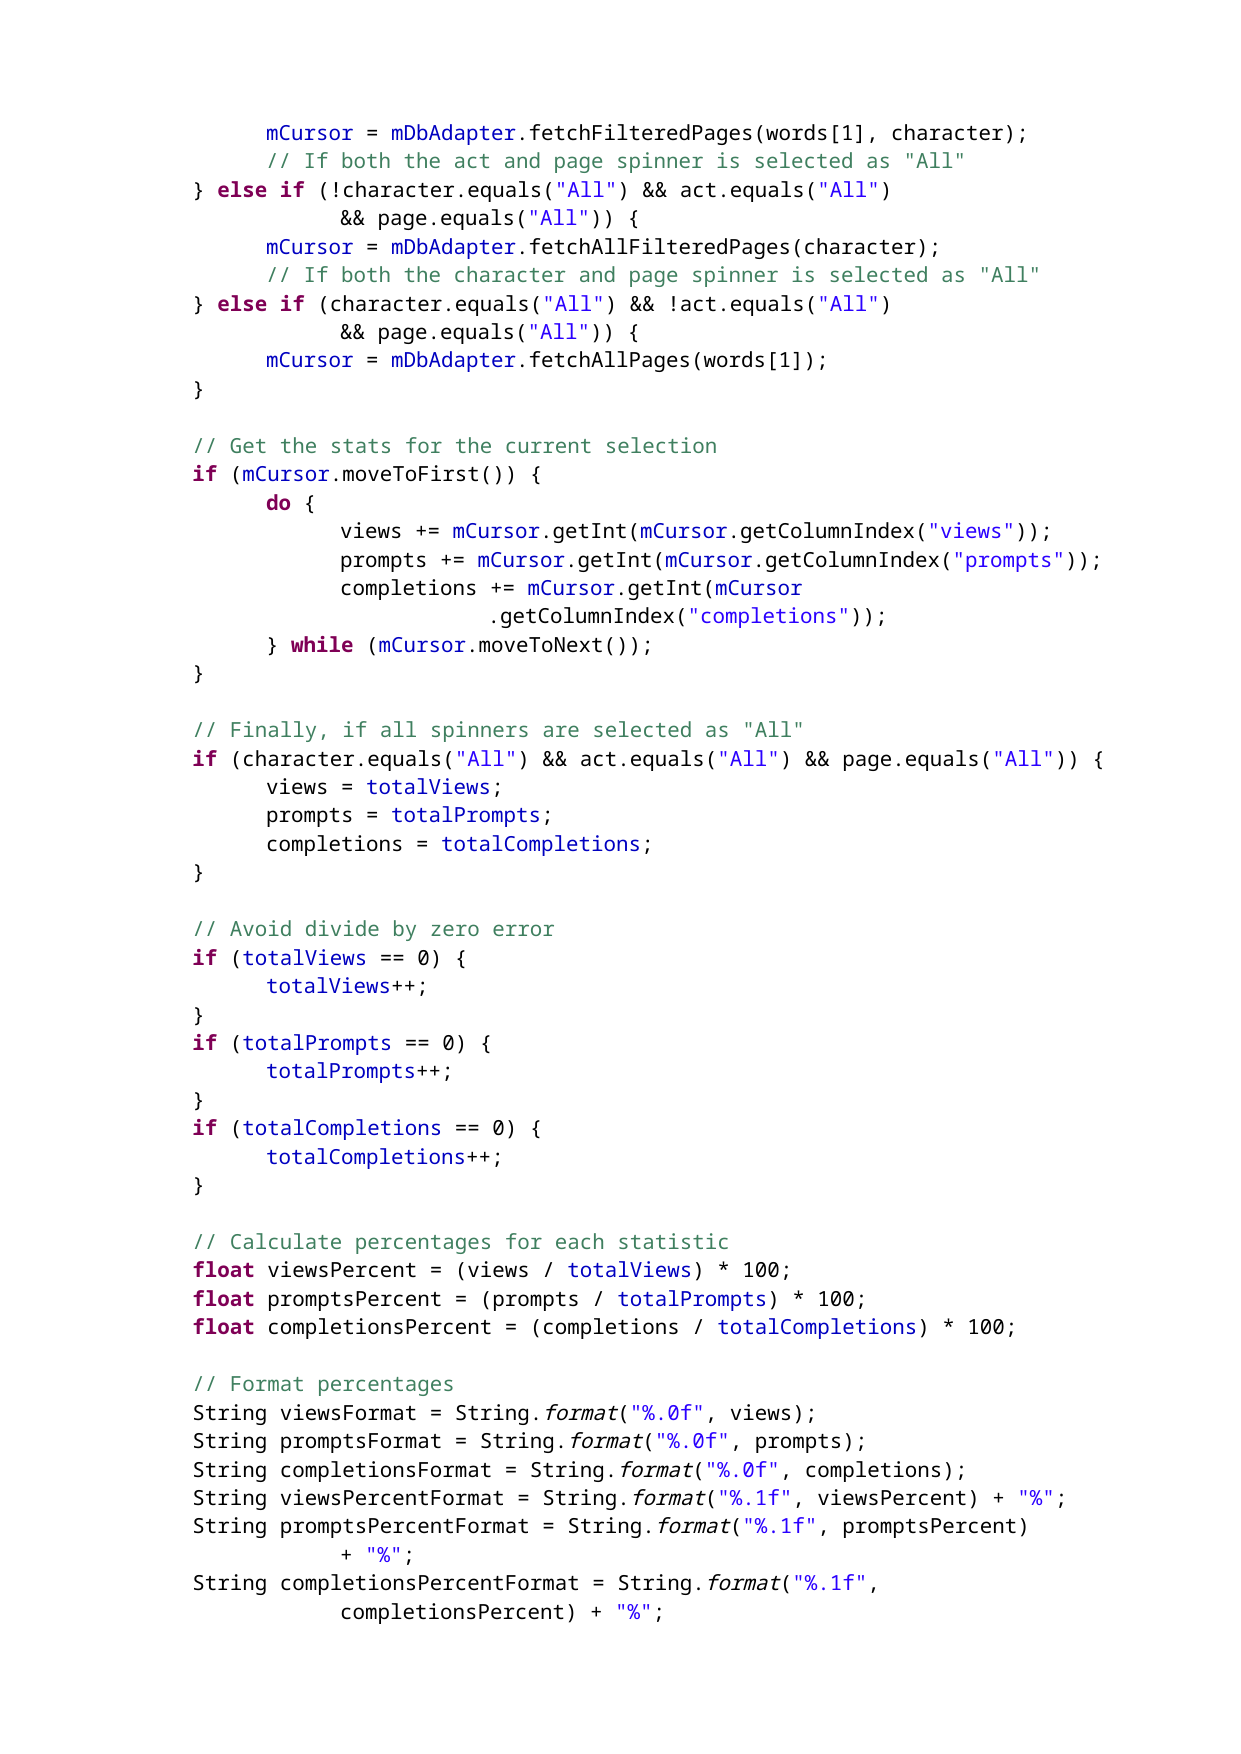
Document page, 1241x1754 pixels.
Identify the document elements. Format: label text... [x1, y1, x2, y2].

text completions = totalCompletions; [118, 829, 1122, 857]
text String viewsPercentFormat = String.format("%.1f", viewsPercent) + "%"; [118, 1483, 1122, 1512]
text mCursor = mDbAdapter.fetchFilteredPages(words[1], character); [118, 118, 1122, 147]
text // If both the character and page spinner is selected as "All" [118, 260, 1122, 289]
text } [118, 857, 1122, 886]
text completions += mCursor.getInt(mCursor [118, 573, 1122, 602]
text if (mCursor.moveToFirst()) { [118, 459, 1122, 488]
text } else if (!character.equals("All") && act.equals("All") [118, 175, 1122, 203]
text // Get the stats for the current selection [118, 431, 1122, 459]
text prompts += mCursor.getInt(mCursor.getColumnIndex("prompts")); [118, 545, 1122, 573]
text } [118, 658, 1122, 687]
text } while (mCursor.moveToNext()); [118, 630, 1122, 658]
text // Avoid divide by zero error [118, 914, 1122, 943]
text String viewsFormat = String.format("%.0f", views); [118, 1398, 1122, 1426]
text mCursor = mDbAdapter.fetchAllPages(words[1]); [118, 346, 1122, 374]
text String completionsPercentFormat = String.format("%.1f", [118, 1568, 1122, 1597]
text String completionsFormat = String.format("%.0f", completions); [118, 1455, 1122, 1483]
text if (totalPrompts == 0) { [118, 1028, 1122, 1057]
text } [118, 374, 1122, 402]
text } [118, 1170, 1122, 1199]
text // Calculate percentages for each statistic [118, 1227, 1122, 1256]
text views += mCursor.getInt(mCursor.getColumnIndex("views")); [118, 516, 1122, 545]
text } [118, 1000, 1122, 1028]
text + "%"; [118, 1540, 1122, 1568]
text totalViews++; [118, 971, 1122, 1000]
text // Format percentages [118, 1369, 1122, 1398]
text do { [118, 488, 1122, 516]
text && page.equals("All")) { [118, 203, 1122, 232]
text } [118, 1085, 1122, 1113]
text String promptsPercentFormat = String.format("%.1f", promptsPercent) [118, 1512, 1122, 1540]
text if (totalCompletions == 0) { [118, 1113, 1122, 1142]
text views = totalViews; [118, 772, 1122, 801]
text // Finally, if all spinners are selected as "All" [118, 715, 1122, 744]
text String promptsFormat = String.format("%.0f", prompts); [118, 1426, 1122, 1455]
text completionsPercent) + "%"; [118, 1597, 1122, 1625]
text // If both the act and page spinner is selected as "All" [118, 147, 1122, 175]
text totalCompletions++; [118, 1142, 1122, 1170]
text mCursor = mDbAdapter.fetchAllFilteredPages(character); [118, 232, 1122, 260]
text totalPrompts++; [118, 1057, 1122, 1085]
text float viewsPercent = (views / totalViews) * 100; [118, 1256, 1122, 1284]
text } else if (character.equals("All") && !act.equals("All") [118, 289, 1122, 317]
text .getColumnIndex("completions")); [118, 602, 1122, 630]
text if (character.equals("All") && act.equals("All") && page.equals("All")) { [118, 744, 1122, 772]
text if (totalViews == 0) { [118, 943, 1122, 971]
text prompts = totalPrompts; [118, 801, 1122, 829]
text float promptsPercent = (prompts / totalPrompts) * 100; [118, 1284, 1122, 1312]
text float completionsPercent = (completions / totalCompletions) * 100; [118, 1312, 1122, 1341]
text && page.equals("All")) { [118, 317, 1122, 346]
